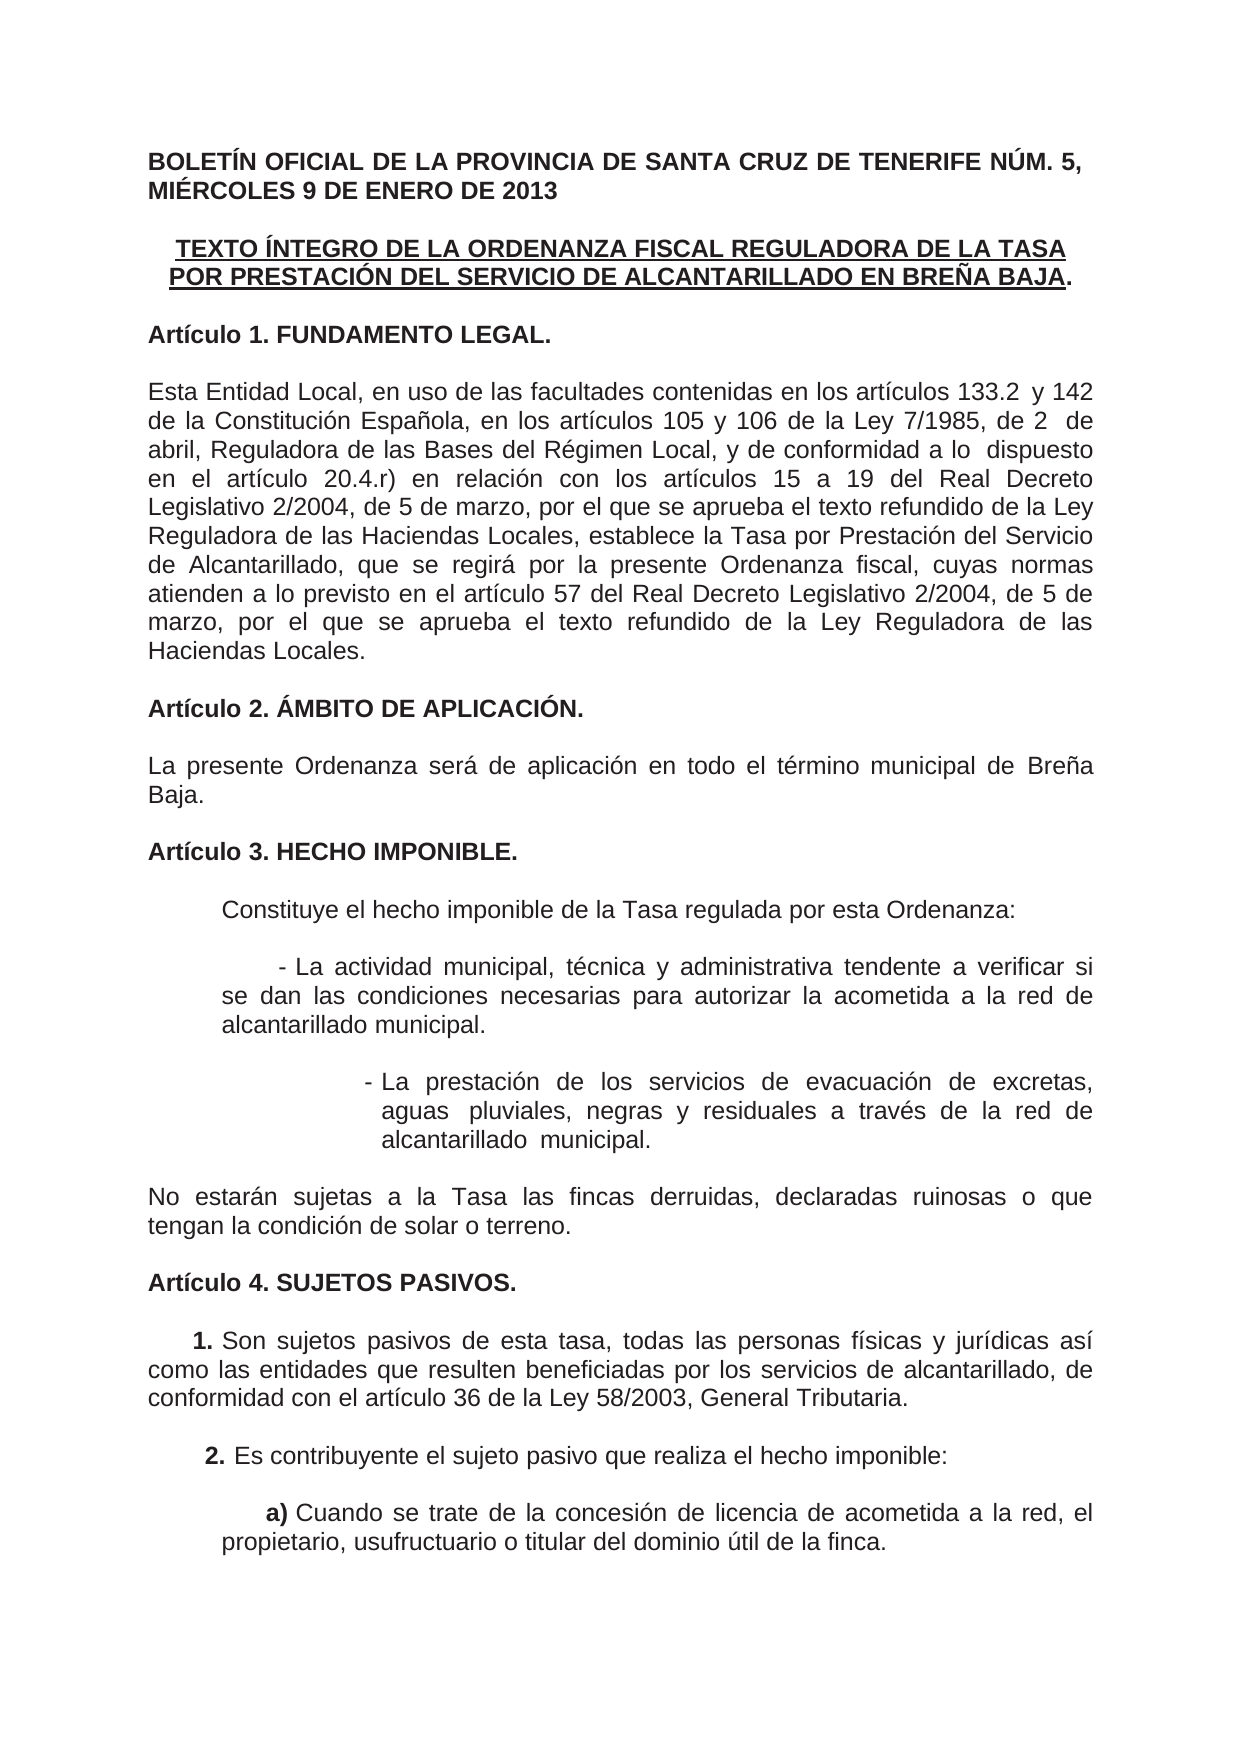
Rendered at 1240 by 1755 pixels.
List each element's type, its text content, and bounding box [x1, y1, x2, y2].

subtitle Artículo 3. HECHO IMPONIBLE. [148, 837, 1104, 866]
text La presente Ordenanza será de aplicación en todo el término municipal de Breña Baja. [148, 751, 1094, 808]
subtitle Artículo 2. ÁMBITO DE APLICACIÓN. [148, 693, 1104, 722]
list La prestación de los servicios de evacuación de excretas, aguas pluviales, negras y residuales a través de la red de alcantarillado municipal. [364, 1067, 1094, 1153]
list Cuando se trate de la concesión de licencia de acometida a la red, el propietario, usufructuario o titular del dominio útil de la finca. [192, 1498, 1094, 1556]
text Artículo 1. FUNDAMENTO LEGAL. [148, 320, 1104, 348]
text Esta Entidad Local, en uso de las facultades contenidas en los artículos 133.2 y 142 de la Constitución Española, en los artículos 105 y 106 de la Ley 7/1985, de 2 de abril, Reguladora de las Bases del Régimen Local, y de conformidad a lo dispuesto en el artículo 20.4.r) en relación con los artículos 15 a 19 del Real Decreto Legislativo 2/2004, de 5 de marzo, por el que se aprueba el texto refundido de la Ley Reguladora de las Haciendas Locales, establece la Tasa por Prestación del Servicio de Alcantarillado, que se regirá por la presente Ordenanza fiscal, cuyas normas atienden a lo previsto en el artículo 57 del Real Decreto Legislativo 2/2004, de 5 de marzo, por el que se aprueba el texto refundido de la Ley Reguladora de las Haciendas Locales. [148, 377, 1094, 665]
subtitle BOLETÍN OFICIAL DE LA PROVINCIA DE SANTA CRUZ DE TENERIFE NÚM. 5, MIÉRCOLES 9 DE ENERO DE 2013 [148, 147, 1104, 205]
text TEXTO ÍNTEGRO DE LA ORDENANZA FISCAL REGULADORA DE LA TASA POR PRESTACIÓN DEL SERVICIO DE ALCANTARILLADO EN BREÑA BAJA. [166, 233, 1075, 291]
list Son sujetos pasivos de esta tasa, todas las personas físicas y jurídicas así como las entidades que resulten beneficiadas por los servicios de alcantarillado, de conformidad con el artículo 36 de la Ley 58/2003, General Tributaria. [135, 1326, 1094, 1412]
list La actividad municipal, técnica y administrativa tendente a verificar si se dan las condiciones necesarias para autorizar la acometida a la red de alcantarillado municipal. [204, 952, 1093, 1038]
text No estarán sujetas a la Tasa las fincas derruidas, declaradas ruinosas o que tengan la condición de solar o terreno. [148, 1182, 1093, 1239]
subtitle Artículo 4. SUJETOS PASIVOS. [148, 1268, 1104, 1297]
list Es contribuyente el sujeto pasivo que realiza el hecho imponible: [221, 1441, 1104, 1469]
text Constituye el hecho imponible de la Tasa regulada por esta Ordenanza: [221, 895, 1104, 923]
